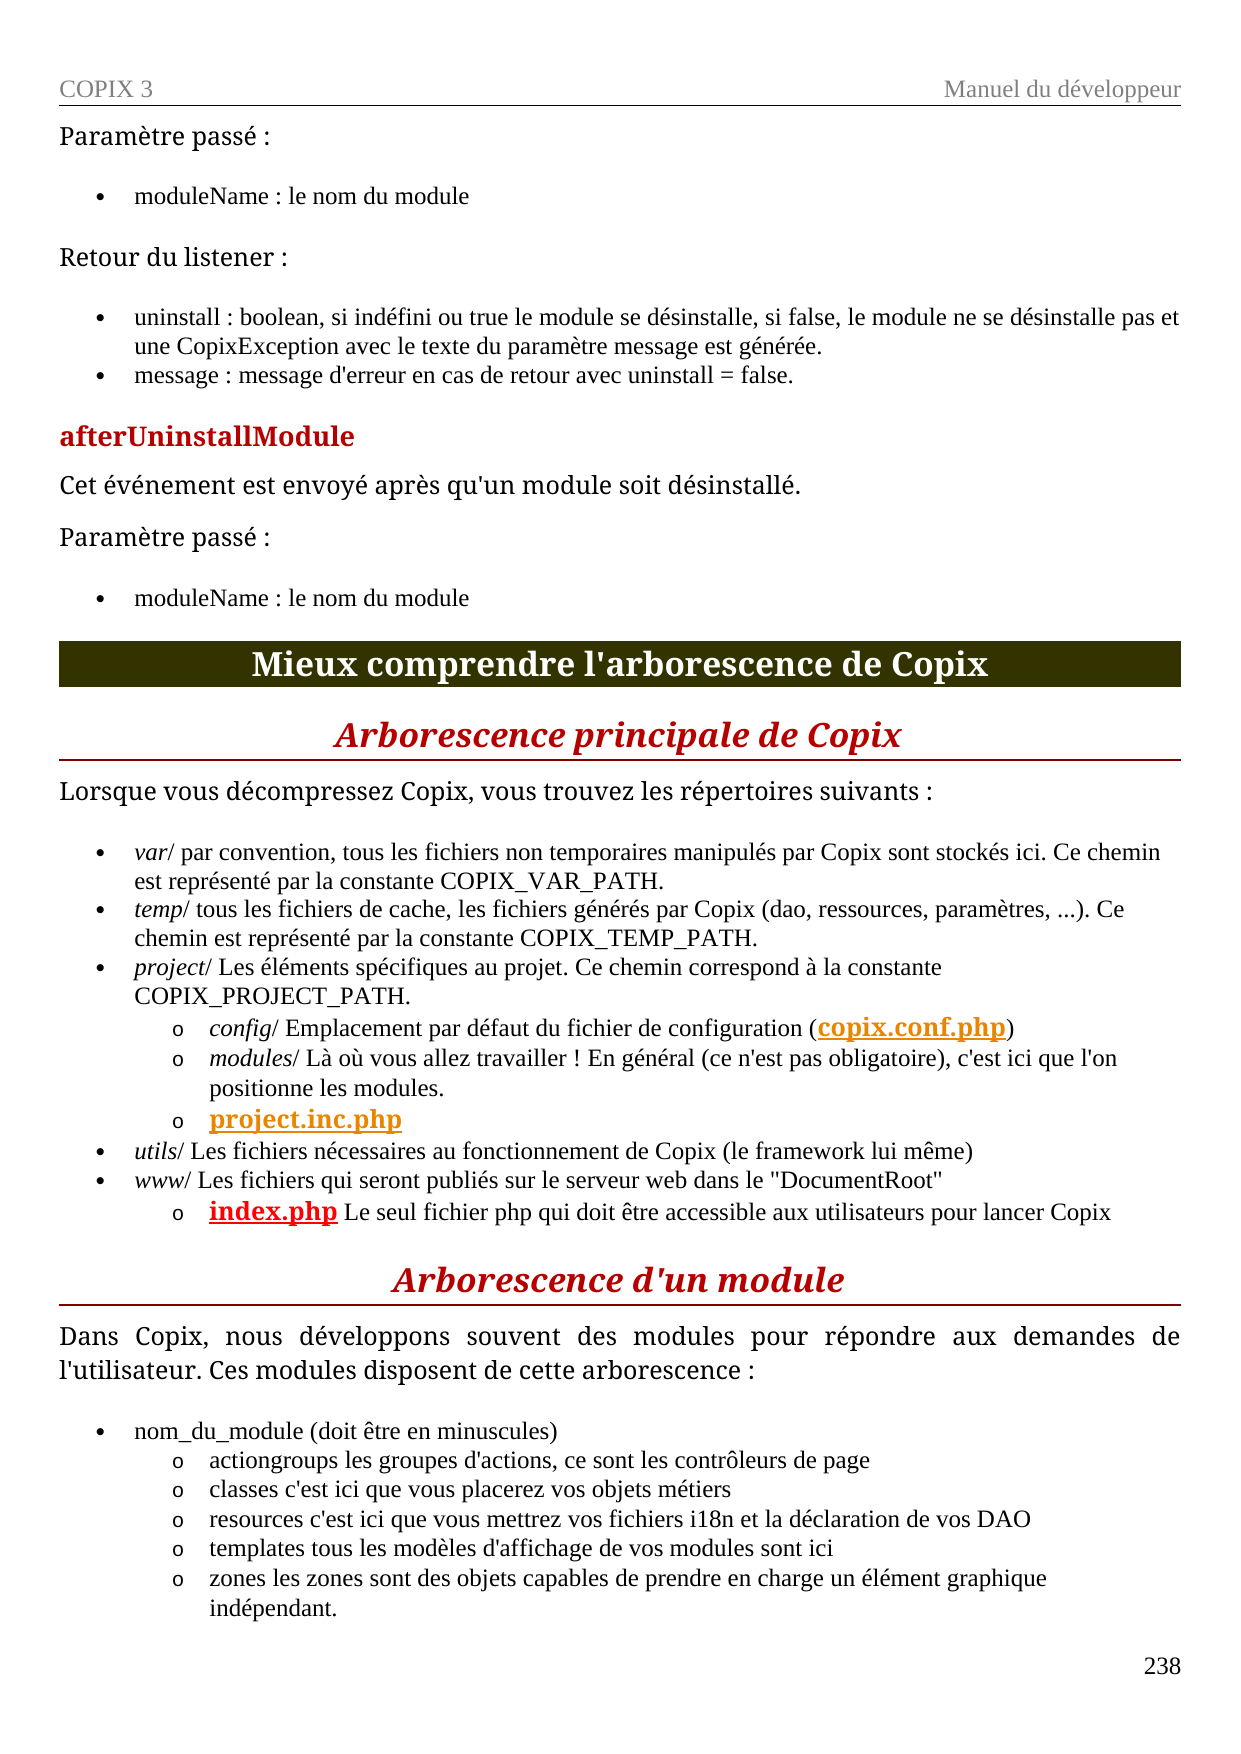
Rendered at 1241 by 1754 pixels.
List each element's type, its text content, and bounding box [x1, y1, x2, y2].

subtitle Arborescence d'un module [59, 1257, 1181, 1304]
list classes c'est ici que vous placerez vos objets métiers [172, 1474, 1181, 1504]
list moduleName : le nom du module [97, 583, 1181, 612]
subtitle Mieux comprendre l'arborescence de Copix [59, 641, 1181, 687]
list message : message d'erreur en cas de retour avec uninstall = false. [97, 360, 1181, 389]
list zones les zones sont des objets capables de prendre en charge un élément graphique indépendant. [172, 1563, 1181, 1621]
text Paramètre passé : [59, 118, 1181, 152]
text Cet événement est envoyé après qu'un module soit désinstallé. [59, 467, 1181, 501]
list moduleName : le nom du module [97, 181, 1181, 210]
list uninstall : boolean, si indéfini ou true le module se désinstalle, si false, le module ne se désinstalle pas et une CopixException avec le texte du paramètre message est générée. [97, 302, 1181, 360]
list templates tous les modèles d'affichage de vos modules sont ici [172, 1533, 1181, 1563]
text Paramètre passé : [59, 520, 1181, 554]
text Dans Copix, nous développons souvent des modules pour répondre aux demandes de l'utilisateur. Ces modules disposent de cette arborescence : [59, 1319, 1181, 1387]
text Retour du listener : [59, 239, 1181, 273]
list actiongroups les groupes d'actions, ce sont les contrôleurs de page [172, 1445, 1181, 1474]
subtitle afterUninstallModule [59, 418, 1181, 455]
list utils/ Les fichiers nécessaires au fonctionnement de Copix (le framework lui même) [97, 1136, 1181, 1165]
list project.inc.php [172, 1102, 1181, 1136]
list www/ Les fichiers qui seront publiés sur le serveur web dans le "DocumentRoot" [97, 1165, 1181, 1193]
text Lorsque vous décompressez Copix, vous trouvez les répertoires suivants : [59, 774, 1181, 808]
subtitle Arborescence principale de Copix [59, 712, 1181, 759]
list config/ Emplacement par défaut du fichier de configuration (copix.conf.php) [172, 1009, 1181, 1043]
list temp/ tous les fichiers de cache, les fichiers générés par Copix (dao, ressources, paramètres, ...). Ce chemin est représenté par la constante COPIX_TEMP_PATH. [97, 894, 1181, 952]
list resources c'est ici que vous mettrez vos fichiers i18n et la déclaration de vos DAO [172, 1504, 1181, 1533]
list var/ par convention, tous les fichiers non temporaires manipulés par Copix sont stockés ici. Ce chemin est représenté par la constante COPIX_VAR_PATH. [97, 837, 1181, 894]
list index.php Le seul fichier php qui doit être accessible aux utilisateurs pour lancer Copix [172, 1193, 1181, 1227]
list nom_du_module (doit être en minuscules) [97, 1416, 1181, 1445]
list modules/ Là où vous allez travailler ! En général (ce n'est pas obligatoire), c'est ici que l'on positionne les modules. [172, 1043, 1181, 1102]
list project/ Les éléments spécifiques au projet. Ce chemin correspond à la constante COPIX_PROJECT_PATH. [97, 952, 1181, 1009]
